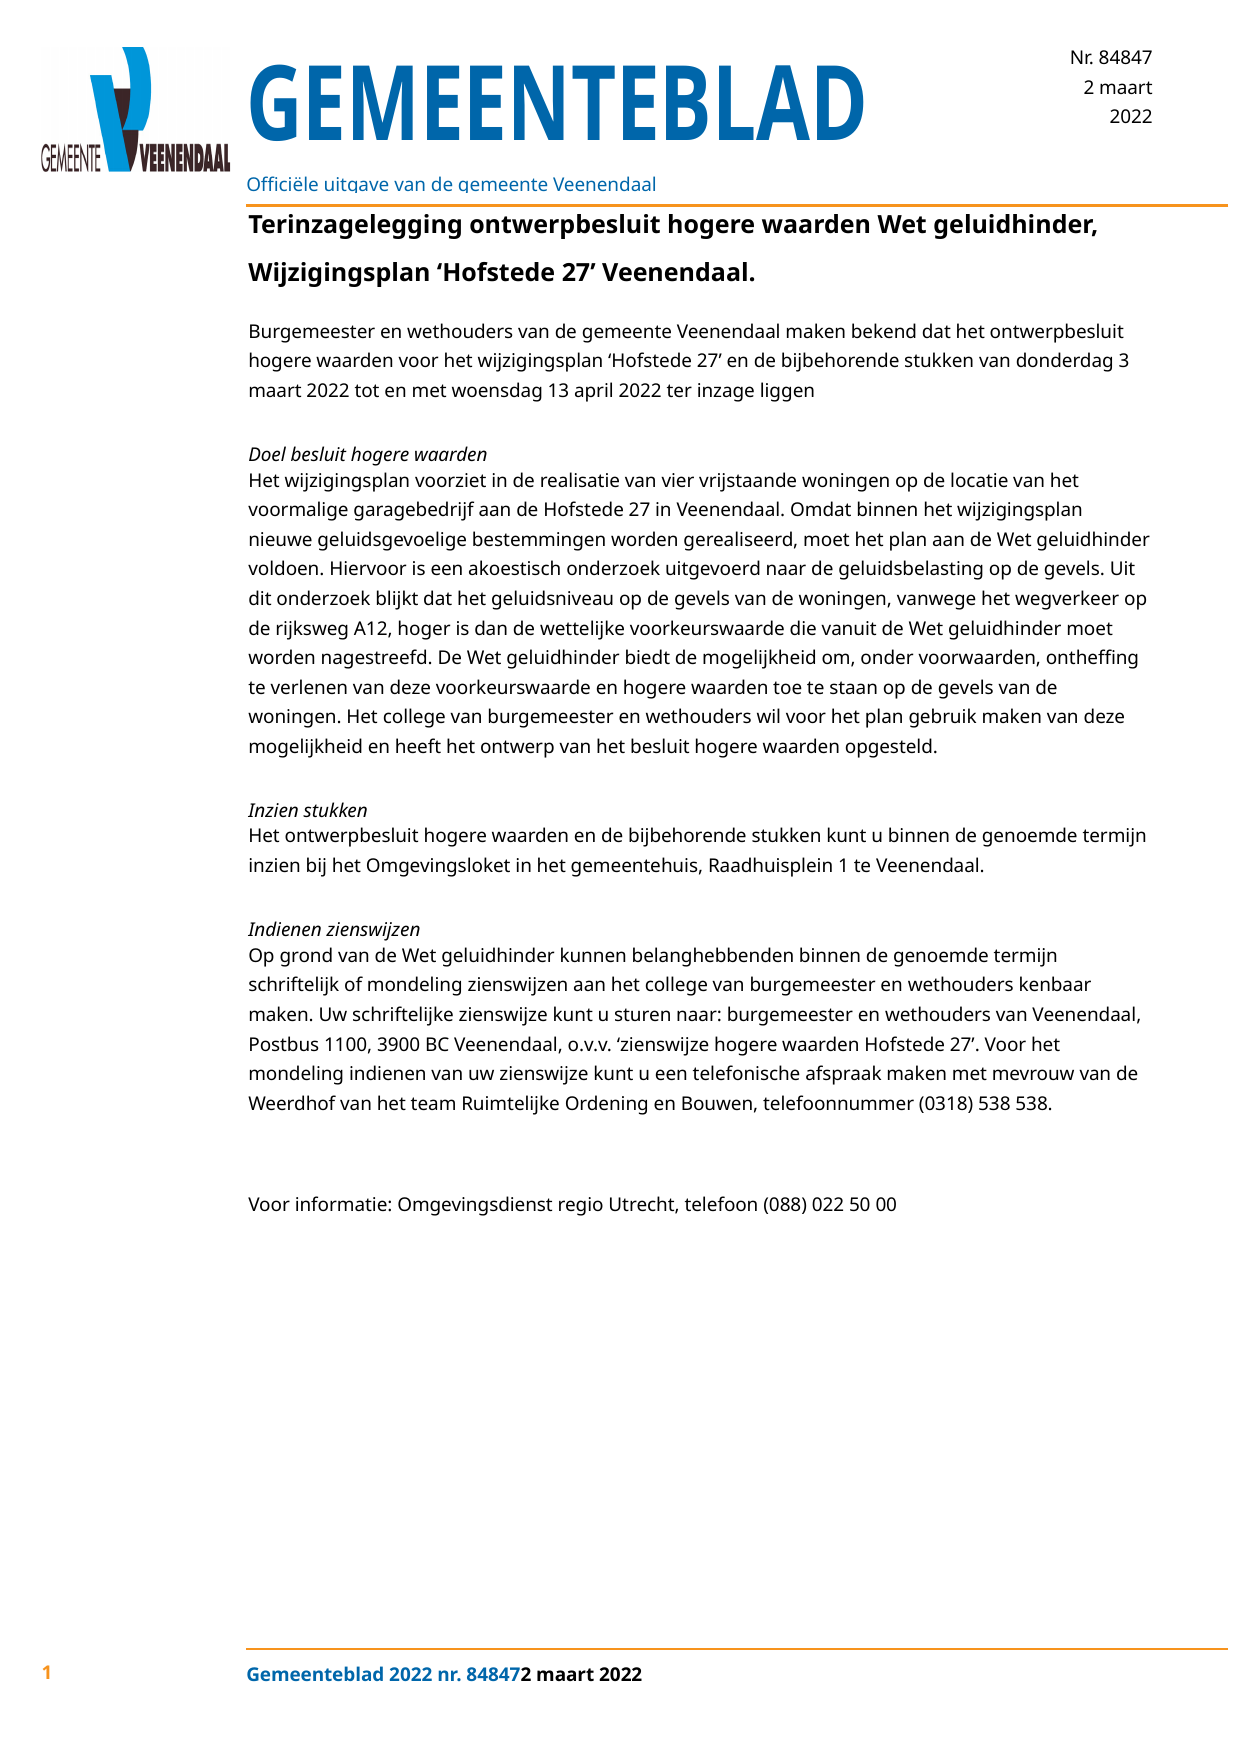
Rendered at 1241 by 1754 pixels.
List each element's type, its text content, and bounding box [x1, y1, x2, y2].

text Indienen zienswijzen [248, 916, 1152, 942]
text Burgemeester en wethouders van de gemeente Veenendaal maken bekend dat het ontwerpbesluit hogere waarden voor het wijzigingsplan ‘Hofstede 27’ en de bijbehorende stukken van donderdag 3 maart 2022 tot en met woensdag 13 april 2022 ter inzage liggen [248, 318, 1152, 403]
text Terinzagelegging ontwerpbesluit hogere waarden Wet geluidhinder, Wijzigingsplan ‘Hofstede 27’ Veenendaal. [248, 207, 1152, 288]
picture [123, 47, 231, 172]
text Op grond van de Wet geluidhinder kunnen belanghebbenden binnen de genoemde termijn schriftelijk of mondeling zienswijzen aan het college van burgemeester en wethouders kenbaar maken. Uw schriftelijke zienswijze kunt u sturen naar: burgemeester en wethouders van Veenendaal, Postbus 1100, 3900 BC Veenendaal, o.v.v. ‘zienswijze hogere waarden Hofstede 27’. Voor het mondeling indienen van uw zienswijze kunt u een telefonische afspraak maken met mevrouw van de Weerdhof van het team Ruimtelijke Ordening en Bouwen, telefoonnummer (0318) 538 538. [248, 942, 1152, 1116]
picture [41, 47, 130, 172]
text Het wijzigingsplan voorziet in de realisatie van vier vrijstaande woningen op de locatie van het voormalige garagebedrijf aan de Hofstede 27 in Veenendaal. Omdat binnen het wijzigingsplan nieuwe geluidsgevoelige bestemmingen worden gerealiseerd, moet het plan aan de Wet geluidhinder voldoen. Hiervoor is een akoestisch onderzoek uitgevoerd naar de geluidsbelasting op de gevels. Uit dit onderzoek blijkt dat het geluidsniveau op de gevels van de woningen, vanwege het wegverkeer op de rijksweg A12, hoger is dan de wettelijke voorkeurswaarde die vanuit de Wet geluidhinder moet worden nagestreefd. De Wet geluidhinder biedt de mogelijkheid om, onder voorwaarden, ontheffing te verlenen van deze voorkeurswaarde en hogere waarden toe te staan op de gevels van de woningen. Het college van burgemeester en wethouders wil voor het plan gebruik maken van deze mogelijkheid en heeft het ontwerp van het besluit hogere waarden opgesteld. [248, 467, 1152, 759]
text Voor informatie: Omgevingsdienst regio Utrecht, telefoon (088) 022 50 00 [248, 1191, 1152, 1216]
text Doel besluit hogere waarden [248, 441, 1152, 467]
text Inzien stukken [248, 797, 1152, 823]
text Het ontwerpbesluit hogere waarden en de bijbehorende stukken kunt u binnen de genoemde termijn inzien bij het Omgevingsloket in het gemeentehuis, Raadhuisplein 1 te Veenendaal. [248, 823, 1152, 878]
